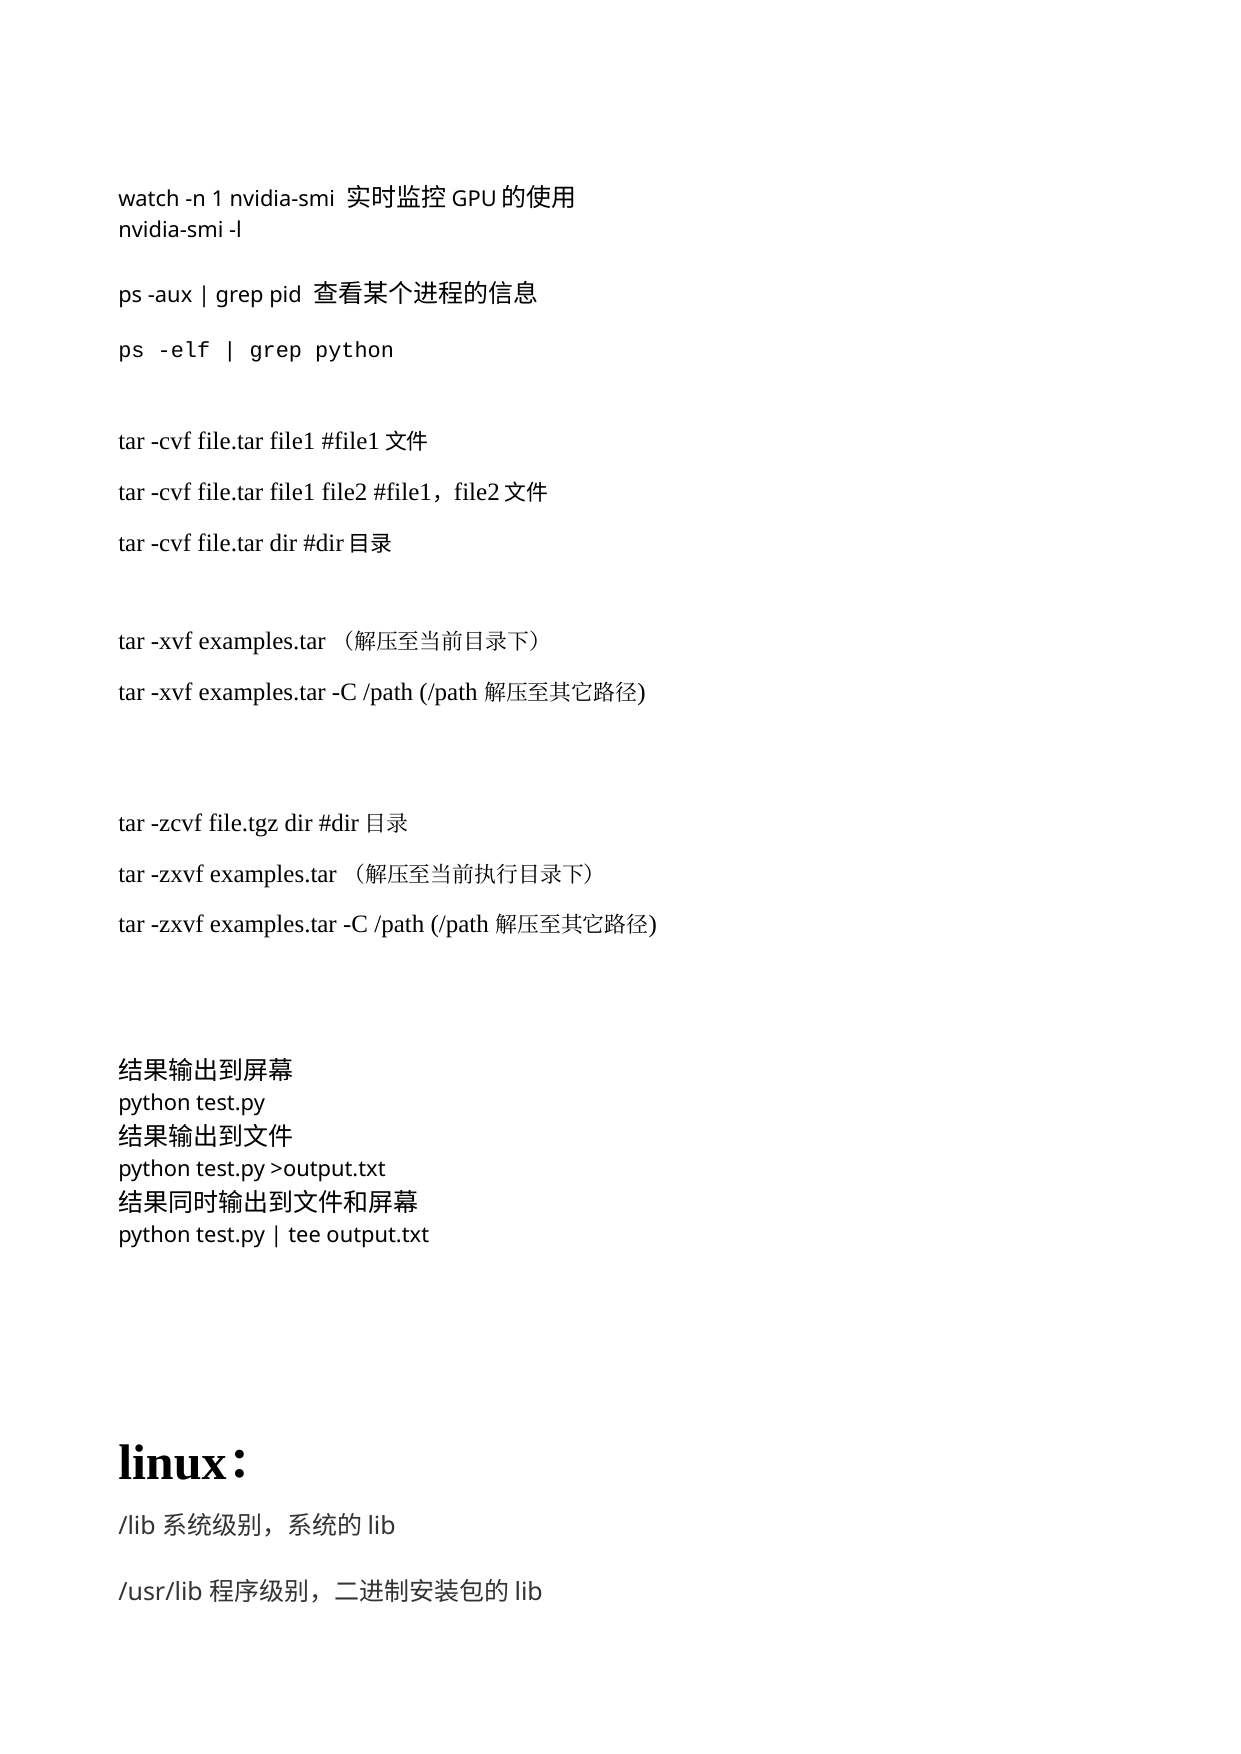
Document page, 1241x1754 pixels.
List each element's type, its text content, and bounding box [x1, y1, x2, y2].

text /lib 系统级别，系统的lib /usr/lib 程序级别，二进制安装包的lib [118, 1506, 1122, 1608]
text watch -n 1 nvidia-smi 实时监控GPU的使用 [118, 178, 1122, 214]
text tar -cvf file.tar file1 file2 #file1，file2文件 [118, 475, 1122, 507]
text ps -elf | grep python [118, 339, 1122, 364]
text python test.py [118, 1087, 1122, 1116]
text ps -aux | grep pid 查看某个进程的信息 [118, 273, 1122, 310]
text tar -xvf examples.tar -C /path (/path 解压至其它路径) [118, 675, 1122, 739]
text tar -cvf file.tar dir #dir目录 [118, 526, 1122, 557]
subtitle linux： [118, 1421, 1122, 1493]
text tar -zxvf examples.tar （解压至当前执行目录下） [118, 857, 1122, 888]
text tar -zxvf examples.tar -C /path (/path 解压至其它路径) [118, 907, 1122, 972]
text python test.py >output.txt [118, 1153, 1122, 1182]
text nvidia-smi -l [118, 214, 1122, 244]
text python test.py | tee output.txt [118, 1219, 1122, 1248]
text 结果同时输出到文件和屏幕 [118, 1182, 1122, 1219]
text 结果输出到文件 [118, 1116, 1122, 1153]
text tar -xvf examples.tar （解压至当前目录下） [118, 624, 1122, 656]
text tar -cvf file.tar file1 #file1文件 [118, 424, 1122, 456]
text tar -zcvf file.tgz dir #dir目录 [118, 806, 1122, 837]
text 结果输出到屏幕 [118, 1050, 1122, 1087]
